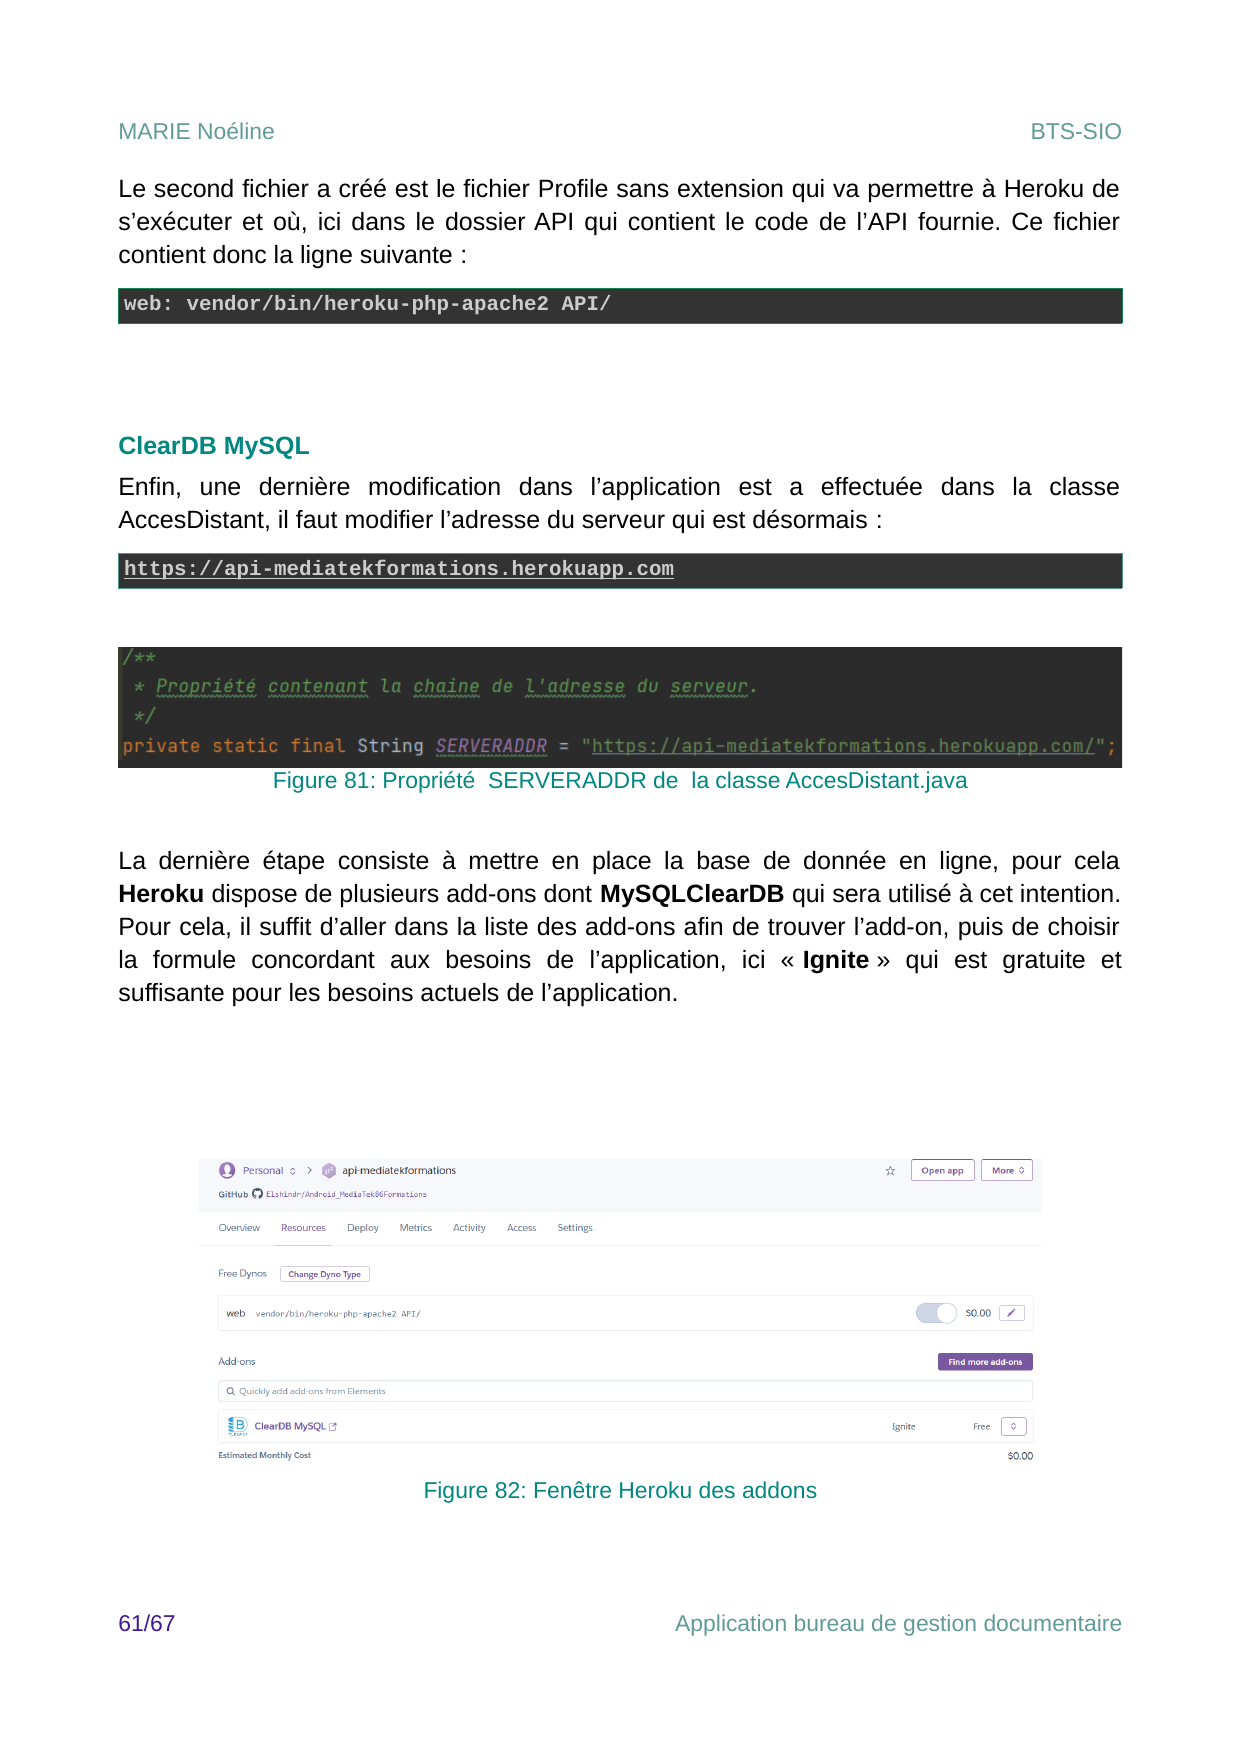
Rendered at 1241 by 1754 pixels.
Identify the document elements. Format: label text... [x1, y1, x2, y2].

text La dernière étape consiste à mettre en place la base de donnée en ligne, pour cela Heroku dispose de plusieurs add-ons dont MySQLClearDB qui sera utilisé à cet intention. Pour cela, il suffit d’aller dans la liste des add-ons afin de trouver l’add-on, puis de choisir la formule concordant aux besoins de l’application, ici « Ignite » qui est gratuite et suffisante pour les besoins actuels de l’application. [118, 846, 1122, 1006]
text Enfin, une dernière modification dans l’application est a effectuée dans la classe AccesDistant, il faut modifier l’adresse du serveur qui est désormais : [118, 472, 1122, 534]
text Le second fichier a créé est le fichier Profile sans extension qui va permettre à Heroku de s’exécuter et où, ici dans le dossier API qui contient le code de l’API fournie. Ce fichier contient donc la ligne suivante : [118, 174, 1122, 269]
text Figure 82: Fenêtre Heroku des addons [118, 1477, 1122, 1503]
picture [118, 647, 1123, 768]
subtitle ClearDB MySQL [118, 431, 1122, 459]
table_header web: vendor/bin/heroku-php-apache2 API/ [119, 289, 1122, 323]
text Figure 81: Propriété SERVERADDR de la classe AccesDistant.java [118, 768, 1122, 794]
picture [198, 1159, 1042, 1477]
table_header https://api-mediatekformations.herokuapp.com [119, 554, 1122, 588]
